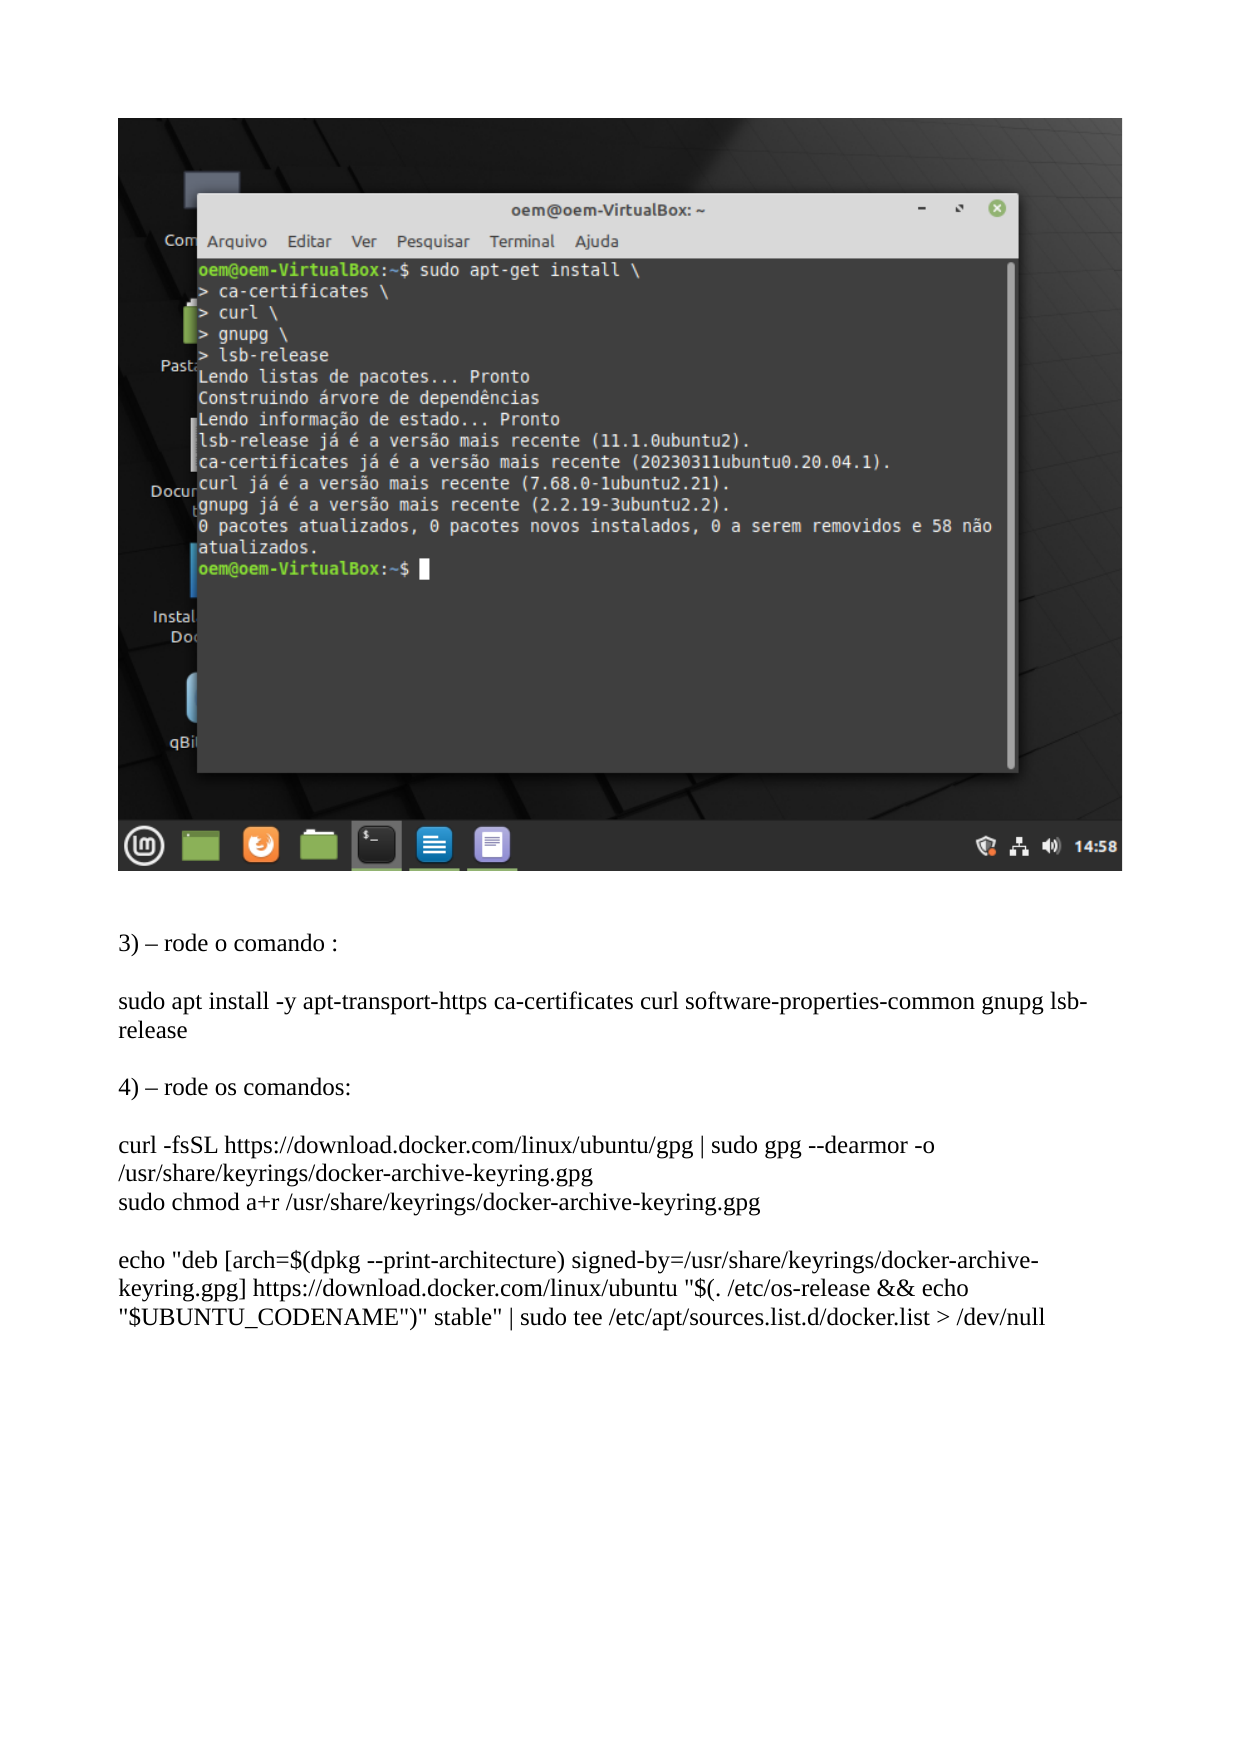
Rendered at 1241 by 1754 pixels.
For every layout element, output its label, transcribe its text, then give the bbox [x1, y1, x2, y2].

text 3) – rode o comando : [118, 928, 1122, 957]
text sudo chmod a+r /usr/share/keyrings/docker-archive-keyring.gpg [118, 1187, 1122, 1216]
picture [118, 118, 1123, 871]
text 4) – rode os comandos: [118, 1072, 1122, 1101]
text echo "deb [arch=$(dpkg --print-architecture) signed-by=/usr/share/keyrings/docker-archive-keyring.gpg] https://download.docker.com/linux/ubuntu "$(. /etc/os-release && echo "$UBUNTU_CODENAME")" stable" | sudo tee /etc/apt/sources.list.d/docker.list > /dev/null [118, 1245, 1122, 1331]
text curl -fsSL https://download.docker.com/linux/ubuntu/gpg | sudo gpg --dearmor -o /usr/share/keyrings/docker-archive-keyring.gpg [118, 1130, 1122, 1187]
text sudo apt install -y apt-transport-https ca-certificates curl software-properties-common gnupg lsb-release [118, 986, 1122, 1043]
